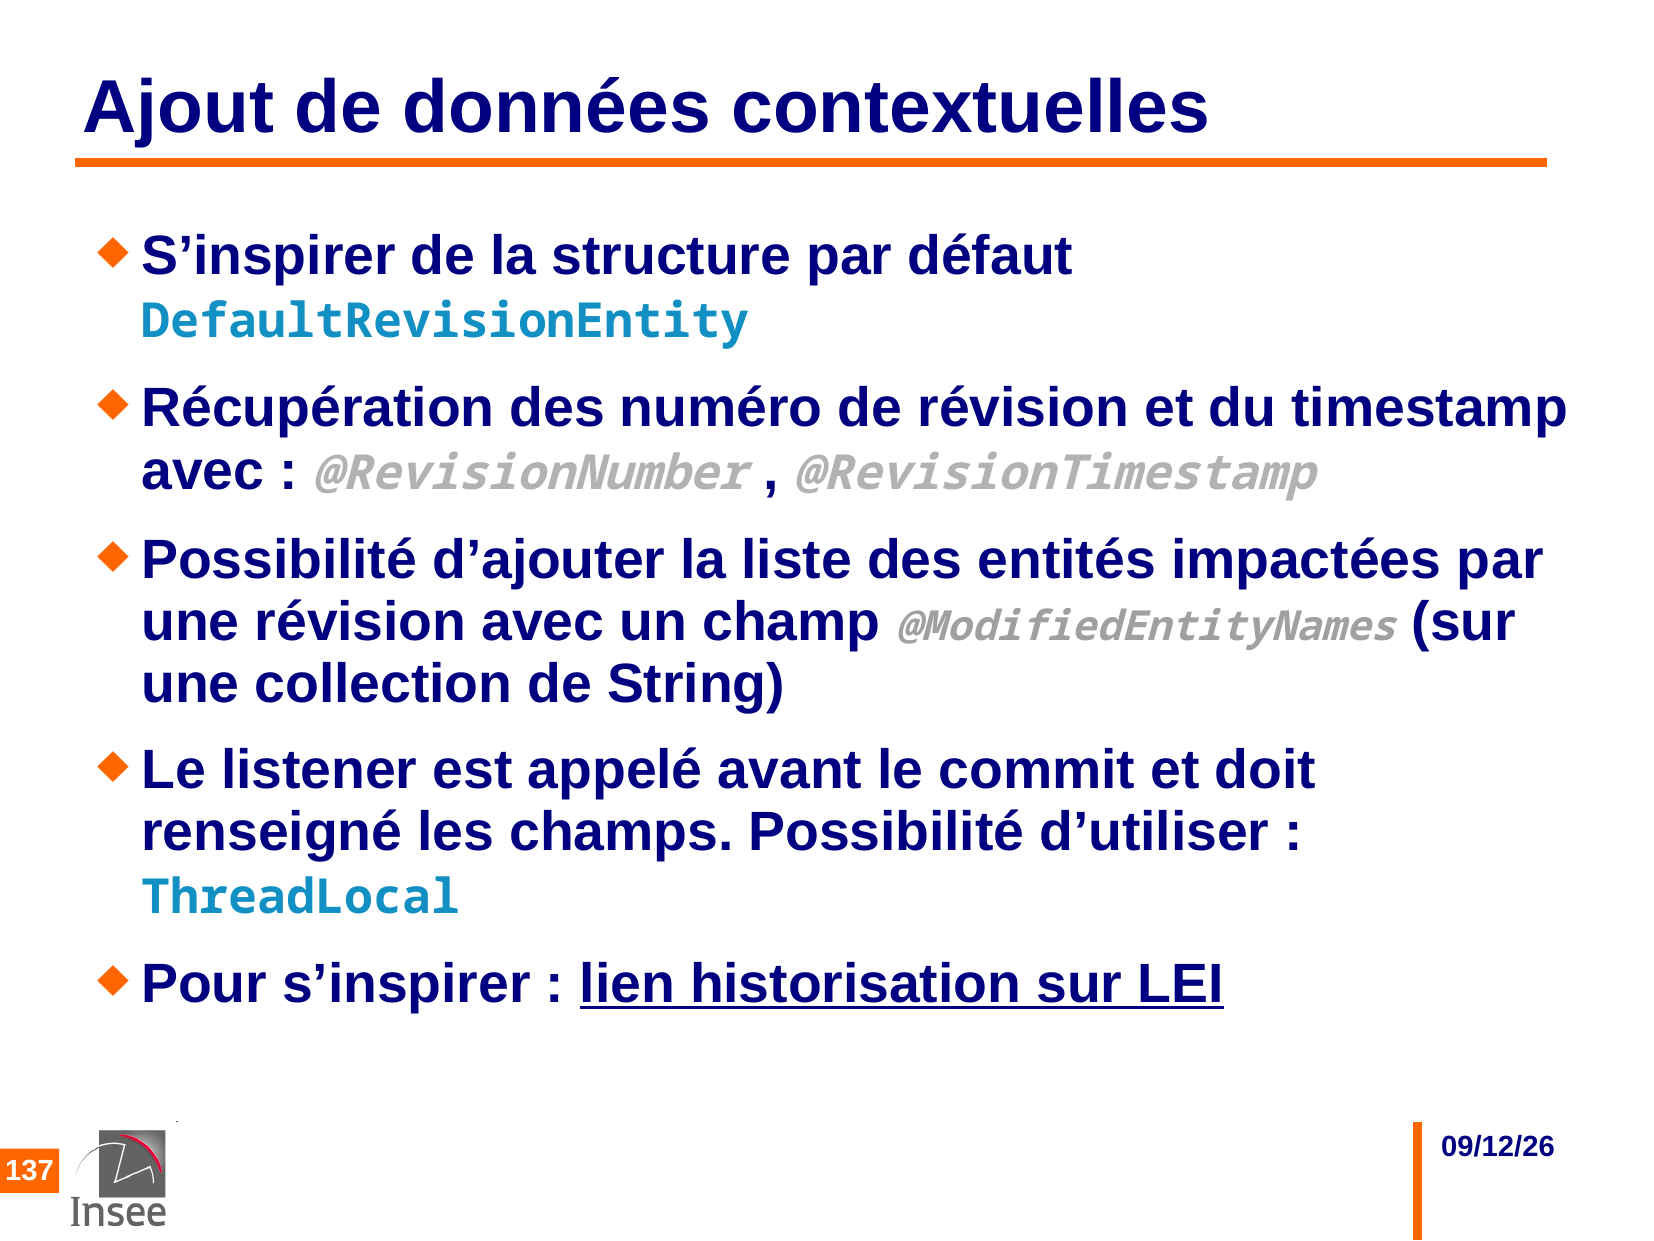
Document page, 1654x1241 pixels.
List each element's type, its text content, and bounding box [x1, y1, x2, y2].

list S’inspirer de la structure par défaut DefaultRevisionEntity Récupération des numéro de révision et du timestamp avec : @RevisionNumber , @RevisionTimestamp Possibilité d’ajouter la liste des entités impactées par une révision avec un champ @ModifiedEntityNames (sur une collection de String) Le listener est appelé avant le commit et doit renseigné les champs. Possibilité d’utiliser : ThreadLocal Pour s’inspirer : lien historisation sur LEI [82, 224, 1571, 1063]
picture [62, 1121, 178, 1241]
title Ajout de données contextuelles [82, 49, 1619, 163]
